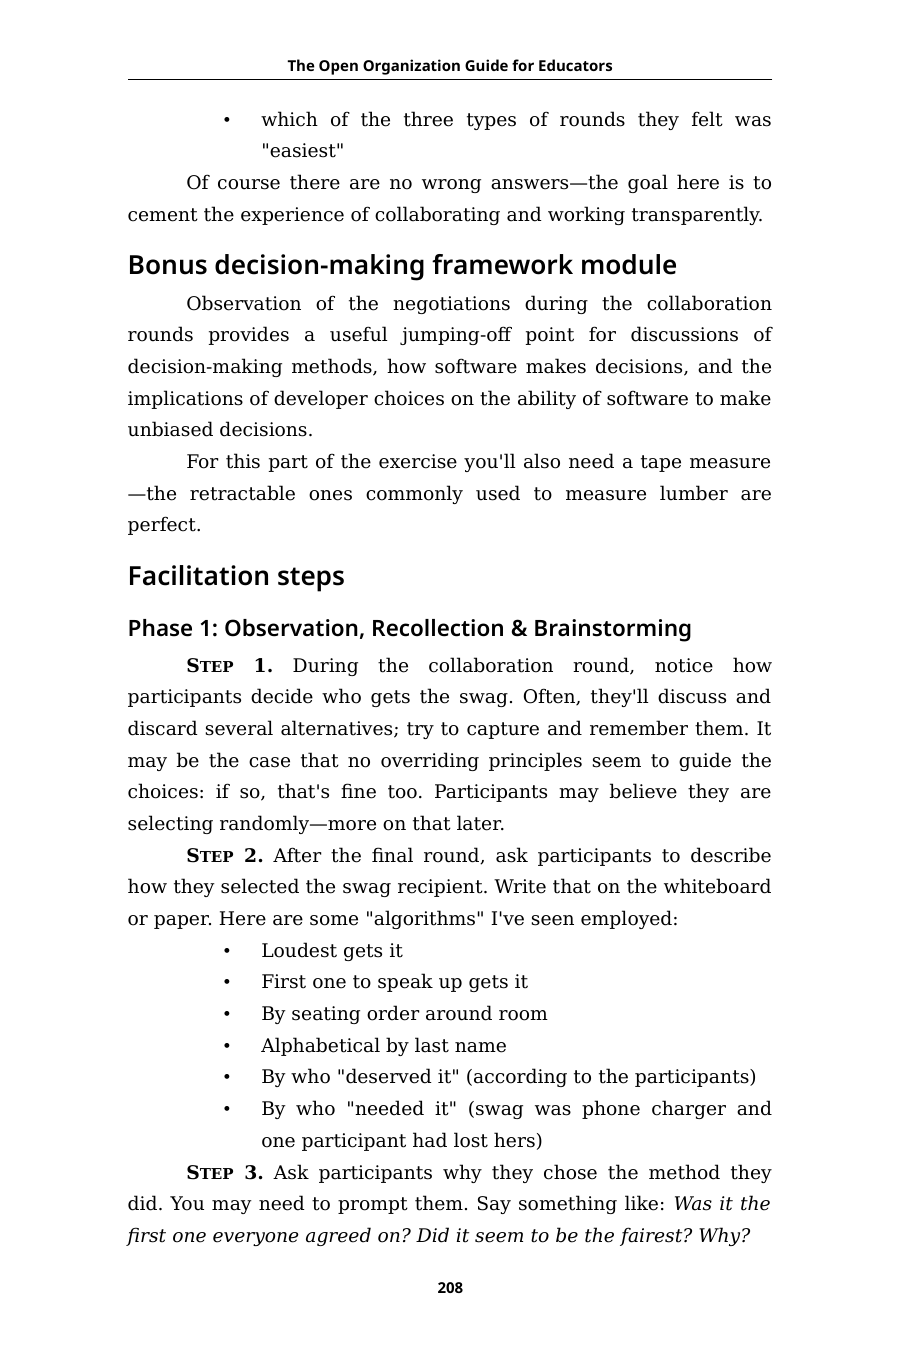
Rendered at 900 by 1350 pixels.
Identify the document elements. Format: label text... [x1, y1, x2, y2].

subtitle Phase 1: Observation, Recollection & Brainstorming [127, 616, 772, 642]
list Alphabetical by last name [223, 1035, 772, 1057]
text Step 3. Ask participants why they chose the method they did. You may need to prompt them. Say something like: Was it the first one everyone agreed on? Did it seem to be the fairest? Why? [127, 1162, 772, 1247]
list By who "needed it" (swag was phone charger and one participant had lost hers) [223, 1098, 772, 1152]
list By seating order around room [223, 1003, 772, 1025]
text Step 1. During the collaboration round, notice how participants decide who gets the swag. Often, they'll discuss and discard several alternatives; try to capture and remember them. It may be the case that no overriding principles seem to guide the choices: if so, that's fine too. Participants may believe they are selecting randomly—more on that later. [127, 654, 772, 835]
list By who "deserved it" (according to the participants) [223, 1067, 772, 1088]
list First one to speak up gets it [223, 972, 772, 993]
subtitle Facilitation steps [127, 561, 772, 591]
text Of course there are no wrong answers—the goal here is to cement the experience of collaborating and working transparently. [127, 172, 772, 226]
text Observation of the negotiations during the collaboration rounds provides a useful jumping-off point for discussions of decision-making methods, how software makes decisions, and the implications of developer choices on the ability of software to make unbiased decisions. [127, 293, 772, 441]
text Step 2. After the final round, ask participants to describe how they selected the swag recipient. Write that on the whiteboard or paper. Here are some "algorithms" I've seen employed: [127, 845, 772, 930]
list which of the three types of rounds they felt was "easiest" [223, 109, 772, 162]
subtitle Bonus decision-making framework module [127, 250, 772, 280]
list Loudest gets it [223, 940, 772, 962]
text For this part of the exercise you'll also need a tape measure—the retractable ones commonly used to measure lumber are perfect. [127, 451, 772, 536]
